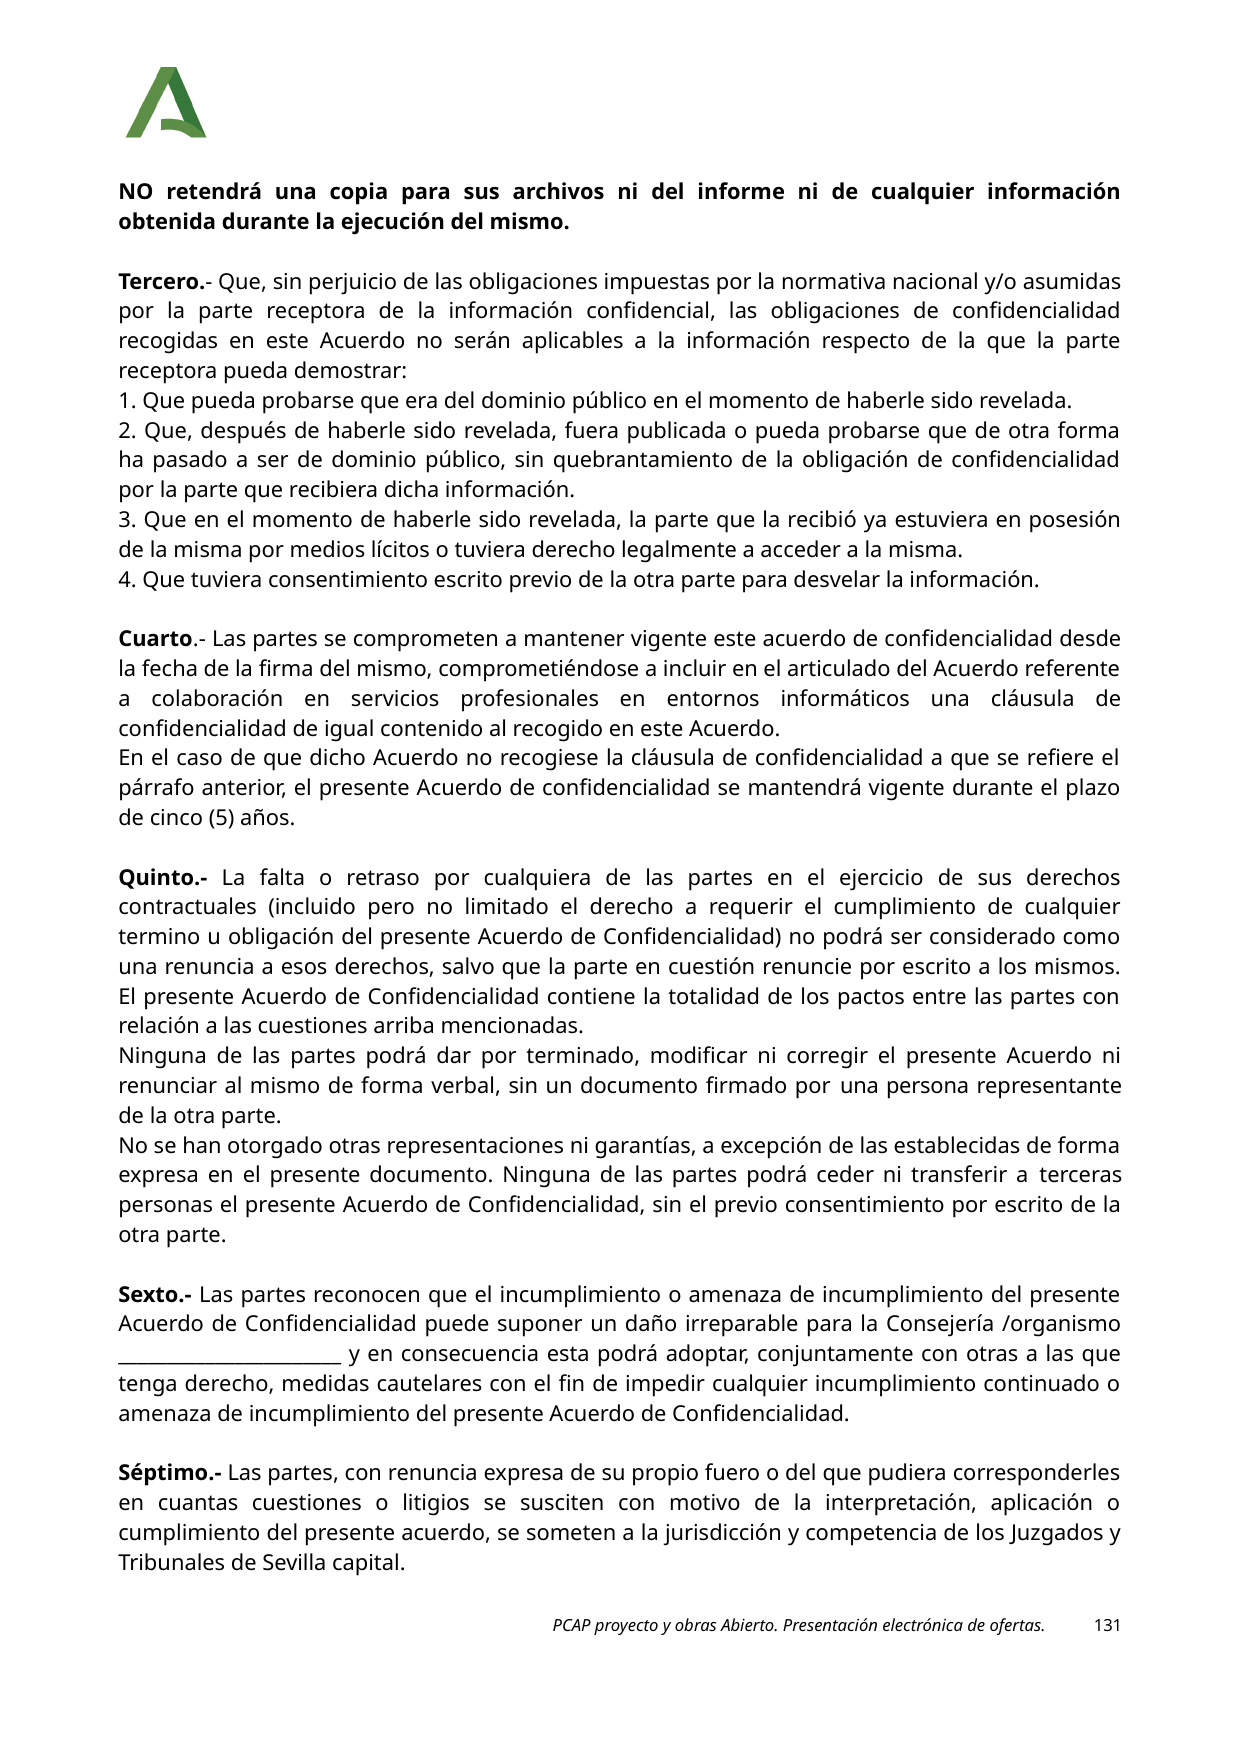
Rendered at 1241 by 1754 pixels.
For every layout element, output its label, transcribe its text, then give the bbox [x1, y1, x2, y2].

text Ninguna de las partes podrá dar por terminado, modificar ni corregir el presente Acuerdo ni renunciar al mismo de forma verbal, sin un documento firmado por una persona representante de la otra parte. [118, 1040, 1122, 1130]
text Tercero.- Que, sin perjuicio de las obligaciones impuestas por la normativa nacional y/o asumidas por la parte receptora de la información confidencial, las obligaciones de confidencialidad recogidas en este Acuerdo no serán aplicables a la información respecto de la que la parte receptora pueda demostrar: [118, 266, 1122, 385]
text Cuarto.- Las partes se comprometen a mantener vigente este acuerdo de confidencialidad desde la fecha de la firma del mismo, comprometiéndose a incluir en el articulado del Acuerdo referente a colaboración en servicios profesionales en entornos informáticos una cláusula de confidencialidad de igual contenido al recogido en este Acuerdo. [118, 623, 1122, 742]
text NO retendrá una copia para sus archivos ni del informe ni de cualquier información obtenida durante la ejecución del mismo. [118, 176, 1122, 236]
text 4. Que tuviera consentimiento escrito previo de la otra parte para desvelar la información. [118, 564, 1122, 593]
picture [121, 62, 210, 142]
text Quinto.- La falta o retraso por cualquiera de las partes en el ejercicio de sus derechos contractuales (incluido pero no limitado el derecho a requerir el cumplimiento de cualquier termino u obligación del presente Acuerdo de Confidencialidad) no podrá ser considerado como una renuncia a esos derechos, salvo que la parte en cuestión renuncie por escrito a los mismos. El presente Acuerdo de Confidencialidad contiene la totalidad de los pactos entre las partes con relación a las cuestiones arriba mencionadas. [118, 862, 1122, 1040]
text 3. Que en el momento de haberle sido revelada, la parte que la recibió ya estuviera en posesión de la misma por medios lícitos o tuviera derecho legalmente a acceder a la misma. [118, 504, 1122, 564]
text Séptimo.- Las partes, con renuncia expresa de su propio fuero o del que pudiera corresponderles en cuantas cuestiones o litigios se susciten con motivo de la interpretación, aplicación o cumplimiento del presente acuerdo, se someten a la jurisdicción y competencia de los Juzgados y Tribunales de Sevilla capital. [118, 1457, 1122, 1577]
text En el caso de que dicho Acuerdo no recogiese la cláusula de confidencialidad a que se refiere el párrafo anterior, el presente Acuerdo de confidencialidad se mantendrá vigente durante el plazo de cinco (5) años. [118, 742, 1122, 832]
text Sexto.- Las partes reconocen que el incumplimiento o amenaza de incumplimiento del presente Acuerdo de Confidencialidad puede suponer un daño irreparable para la Consejería /organismo _______________________ y en consecuencia esta podrá adoptar, conjuntamente con otras a las que tenga derecho, medidas cautelares con el fin de impedir cualquier incumplimiento continuado o amenaza de incumplimiento del presente Acuerdo de Confidencialidad. [118, 1279, 1122, 1428]
text 1. Que pueda probarse que era del dominio público en el momento de haberle sido revelada. [118, 385, 1122, 415]
text 2. Que, después de haberle sido revelada, fuera publicada o pueda probarse que de otra forma ha pasado a ser de dominio público, sin quebrantamiento de la obligación de confidencialidad por la parte que recibiera dicha información. [118, 415, 1122, 504]
text No se han otorgado otras representaciones ni garantías, a excepción de las establecidas de forma expresa en el presente documento. Ninguna de las partes podrá ceder ni transferir a terceras personas el presente Acuerdo de Confidencialidad, sin el previo consentimiento por escrito de la otra parte. [118, 1130, 1122, 1249]
